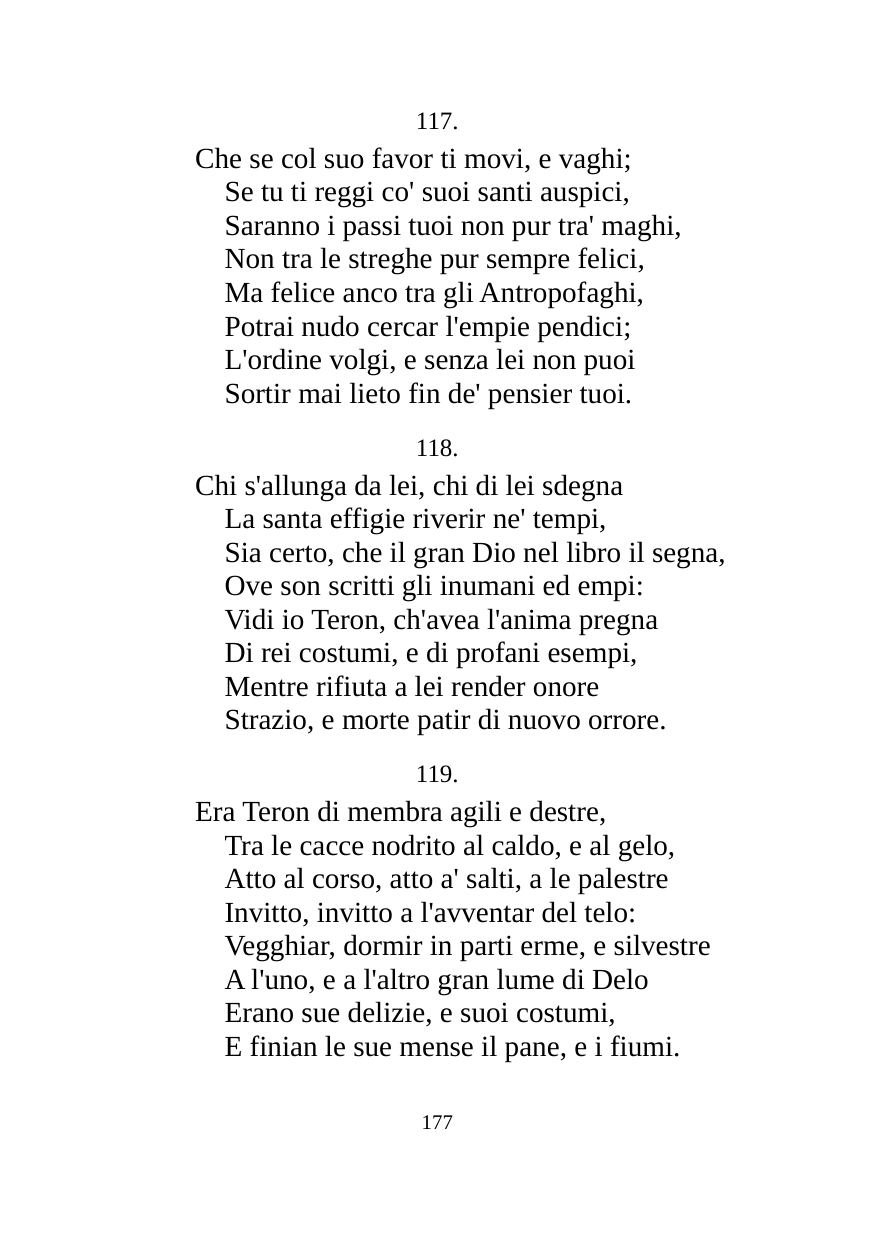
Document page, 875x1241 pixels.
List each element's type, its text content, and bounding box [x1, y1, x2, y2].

text La santa effigie riverir ne' tempi, [224, 501, 768, 535]
text Sortir mai lieto fin de' pensier tuoi. [224, 376, 768, 409]
text Strazio, e morte patir di nuovo orrore. [224, 702, 768, 736]
text Se tu ti reggi co' suoi santi auspici, [224, 174, 768, 208]
text Vegghiar, dormir in parti erme, e silvestre [224, 928, 768, 962]
text Tra le cacce nodrito al caldo, e al gelo, [224, 828, 768, 861]
text Era Teron di membra agili e destre, [195, 794, 768, 828]
text Ma felice anco tra gli Antropofaghi, [224, 275, 768, 309]
text Chi s'allunga da lei, chi di lei sdegna [195, 468, 768, 501]
text Erano sue delizie, e suoi costumi, [224, 996, 768, 1029]
text Ove son scritti gli inumani ed empi: [224, 568, 768, 602]
text Mentre rifiuta a lei render onore [224, 669, 768, 702]
text E finian le sue mense il pane, e i fiumi. [224, 1029, 768, 1063]
text A l'uno, e a l'altro gran lume di Delo [224, 962, 768, 996]
text Che se col suo favor ti movi, e vaghi; [195, 141, 768, 174]
text Saranno i passi tuoi non pur tra' maghi, [224, 208, 768, 242]
text Invitto, invitto a l'avventar del telo: [224, 895, 768, 928]
text Vidi io Teron, ch'avea l'anima pregna [224, 602, 768, 635]
text Atto al corso, atto a' salti, a le palestre [224, 861, 768, 895]
text 119. [106, 759, 768, 788]
text L'ordine volgi, e senza lei non puoi [224, 342, 768, 376]
text 117. [106, 106, 768, 135]
text Non tra le streghe pur sempre felici, [224, 242, 768, 275]
text 118. [106, 433, 768, 462]
text Sia certo, che il gran Dio nel libro il segna, [224, 535, 768, 568]
text Potrai nudo cercar l'empie pendici; [224, 309, 768, 342]
text Di rei costumi, e di profani esempi, [224, 635, 768, 669]
